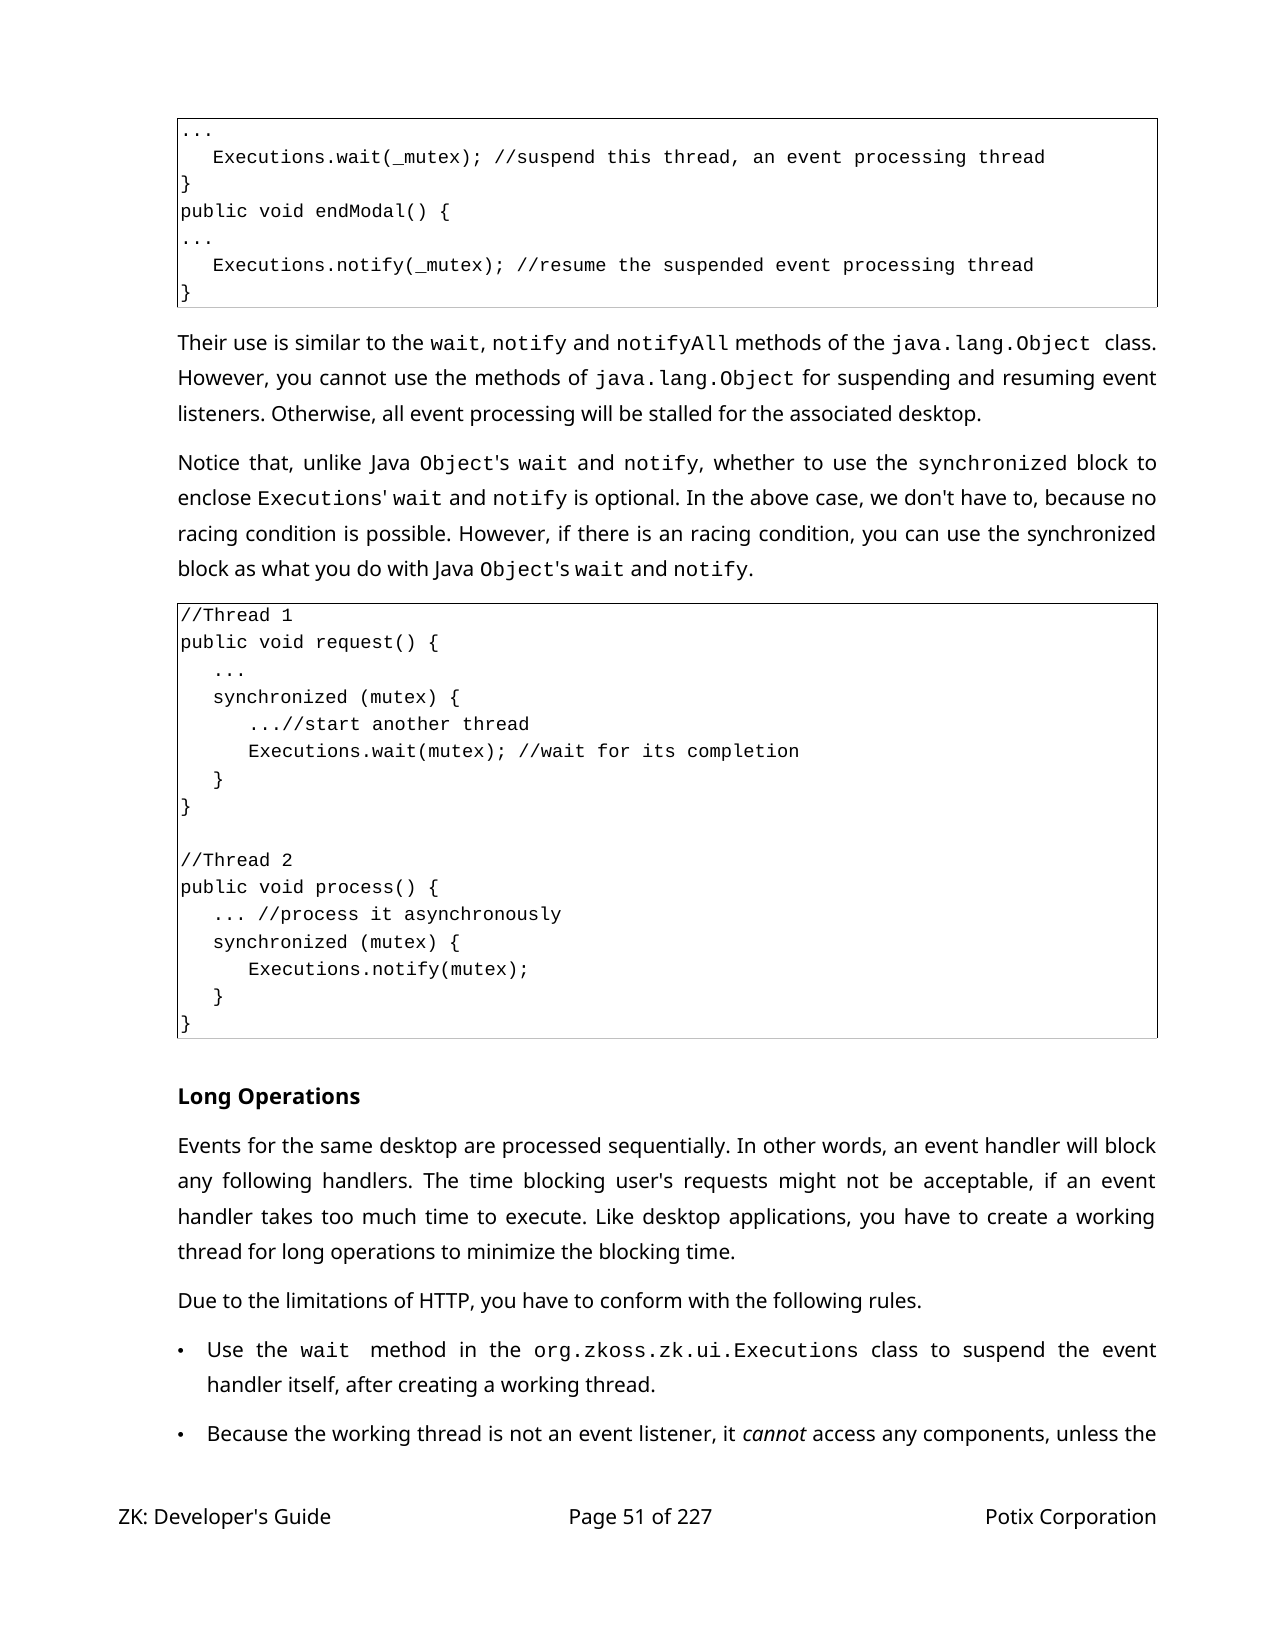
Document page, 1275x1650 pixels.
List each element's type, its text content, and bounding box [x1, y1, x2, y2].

text Executions.notify(mutex); [178, 957, 1157, 981]
text Their use is similar to the wait, notify and notifyAll methods of the java.lang.Object class. However, you cannot use the methods of java.lang.Object for suspending and resuming event listeners. Otherwise, all event processing will be stalled for the associated desktop. [177, 328, 1157, 427]
text ... Executions.wait(_mutex); //suspend this thread, an event processing thread } [178, 119, 1157, 196]
text } [178, 984, 1157, 1008]
list Because the working thread is not an event listener, it cannot access any components, unless the [177, 1419, 1157, 1447]
text //Thread 1 [178, 604, 1157, 627]
subtitle Long Operations [177, 1081, 1157, 1111]
text } [178, 766, 1157, 791]
text ... //process it asynchronously [178, 902, 1157, 927]
text Events for the same desktop are processed sequentially. In other words, an event handler will block any following handlers. The time blocking user's requests might not be acceptable, if an event handler takes too much time to execute. Like desktop applications, you have to create a working thread for long operations to minimize the blocking time. [177, 1131, 1157, 1265]
text Notice that, unlike Java Object's wait and notify, whether to use the synchronized block to enclose Executions' wait and notify is optional. In the above case, we don't have to, because no racing condition is possible. However, if there is an racing condition, you can use the synchronized block as what you do with Java Object's wait and notify. [177, 448, 1157, 583]
text synchronized (mutex) { [178, 685, 1157, 709]
text } [178, 793, 1157, 818]
text ...//start another thread [178, 712, 1157, 736]
text Executions.notify(_mutex); //resume the suspended event processing thread [178, 253, 1157, 277]
text //Thread 2 [178, 848, 1157, 872]
text } [178, 280, 1157, 307]
text ... [178, 226, 1157, 250]
list Use the wait method in the org.zkoss.zk.ui.Executions class to suspend the event handler itself, after creating a working thread. [177, 1335, 1157, 1398]
text Executions.wait(mutex); //wait for its completion [178, 739, 1157, 763]
text ... [178, 658, 1157, 682]
text public void endModal() { [178, 198, 1157, 223]
text public void request() { [178, 630, 1157, 655]
text synchronized (mutex) { [178, 929, 1157, 954]
text Due to the limitations of HTTP, you have to conform with the following rules. [177, 1286, 1157, 1314]
text } [178, 1011, 1157, 1038]
text public void process() { [178, 875, 1157, 899]
